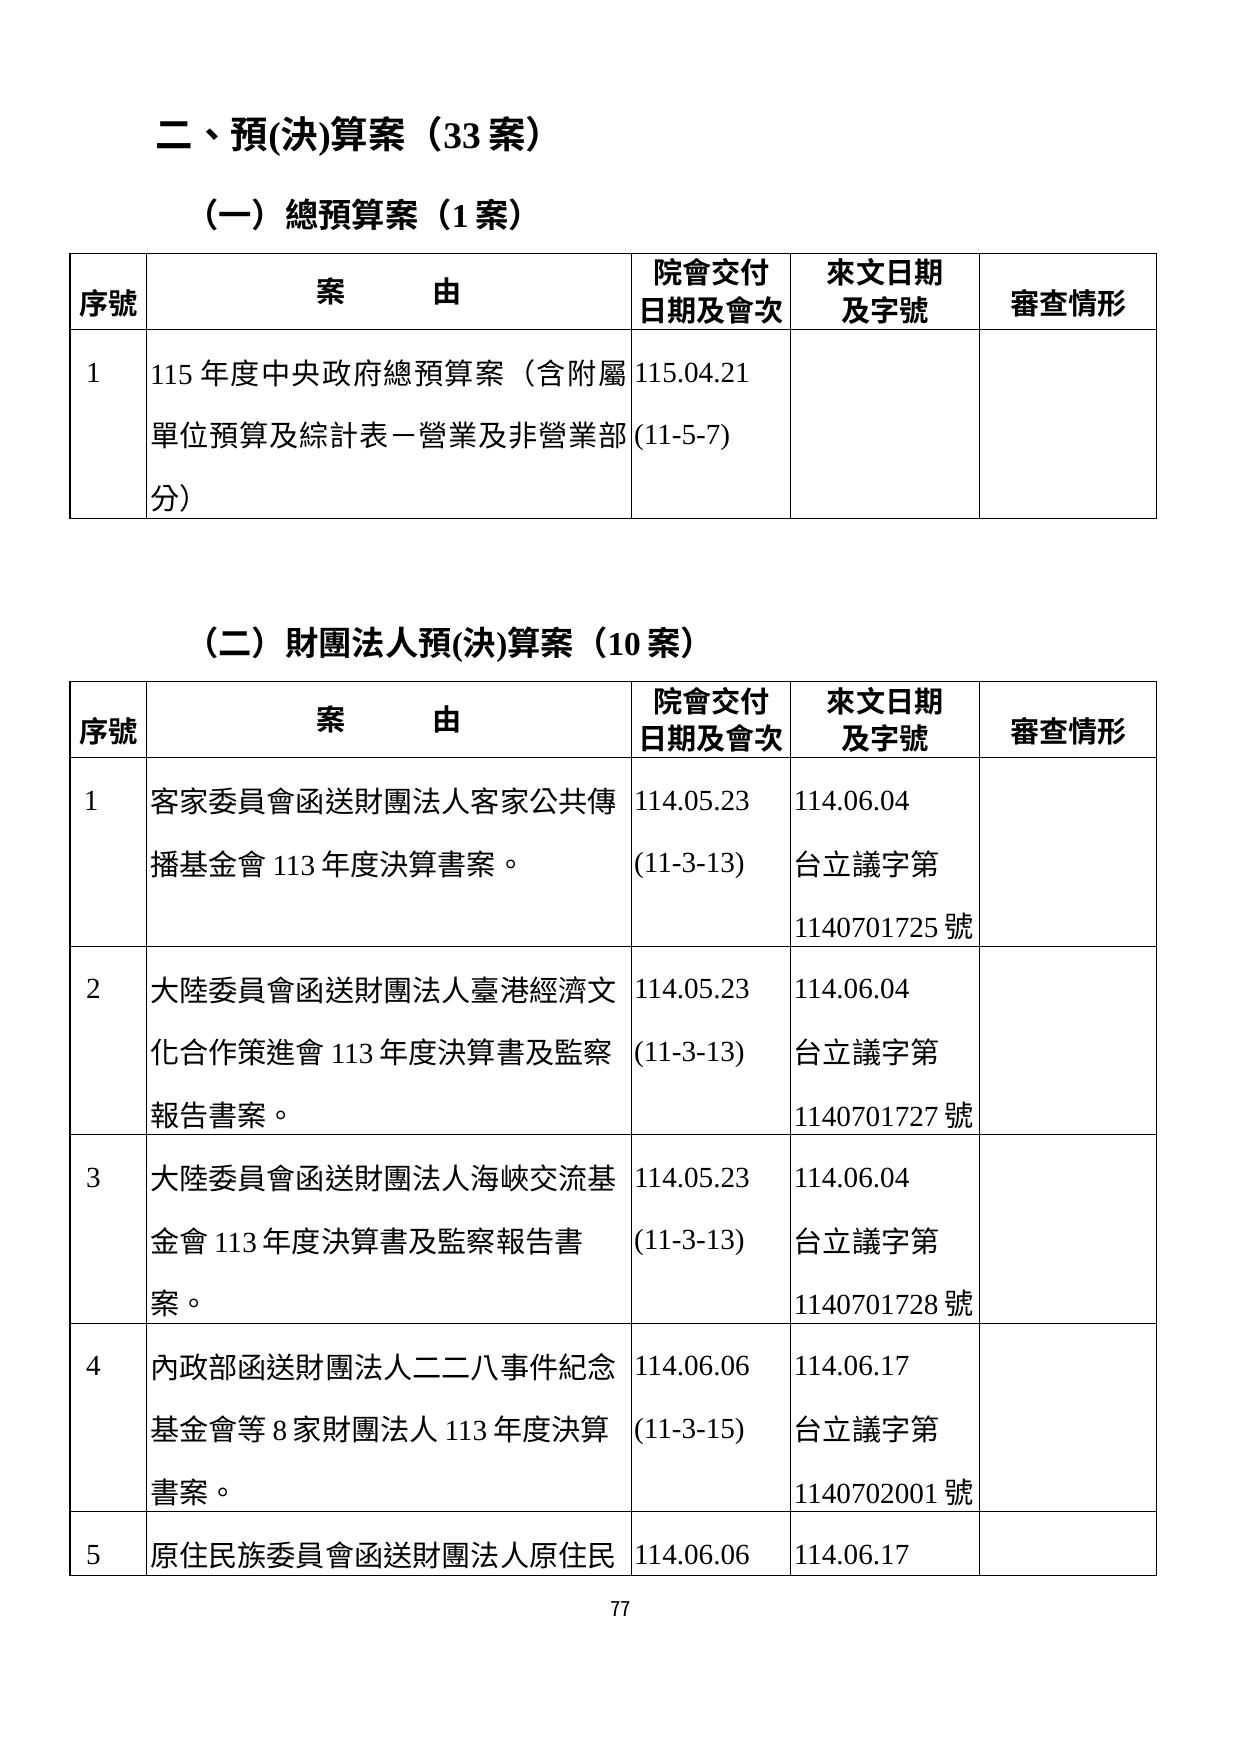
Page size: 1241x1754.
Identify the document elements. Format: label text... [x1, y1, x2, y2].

table_cell 114.05.23 (11-3-13) [632, 758, 790, 946]
table_cell [980, 1135, 1156, 1323]
table_cell [71, 1324, 146, 1511]
table_cell [71, 1135, 146, 1323]
table_header 來文日期 及字號 [791, 682, 979, 757]
table_cell 大陸委員會函送財團法人海峽交流基金會113年度決算書及監察報告書案。 [147, 1135, 631, 1323]
subtitle （一）總預算案（1案） [118, 172, 1122, 234]
table_cell [980, 330, 1156, 517]
table_cell 114.06.17 [791, 1512, 979, 1575]
table_cell 114.06.06 (11-3-15) [632, 1324, 790, 1511]
table_cell 115年度中央政府總預算案（含附屬單位預算及綜計表－營業及非營業部分） [147, 330, 631, 517]
table_cell 114.06.06 [632, 1512, 790, 1575]
table_cell 客家委員會函送財團法人客家公共傳播基金會113年度決算書案。 [147, 758, 631, 946]
table_cell [980, 1512, 1156, 1575]
table_cell [71, 1512, 146, 1575]
subtitle 二、預(決)算案（33案） [118, 90, 1122, 153]
table_cell 114.06.04 台立議字第1140701725號 [791, 758, 979, 946]
table_cell 115.04.21 (11-5-7) [632, 330, 790, 517]
table_cell 114.05.23 (11-3-13) [632, 1135, 790, 1323]
table_cell 114.06.17 台立議字第1140702001號 [791, 1324, 979, 1511]
table_header 序號 [71, 682, 146, 757]
table_cell 114.06.04 台立議字第1140701727號 [791, 947, 979, 1134]
table_header 案 由 [147, 254, 631, 329]
table_cell [71, 330, 146, 517]
table_header 院會交付 日期及會次 [632, 254, 790, 329]
table_header 院會交付 日期及會次 [632, 682, 790, 757]
subtitle （二）財團法人預(決)算案（10案） [118, 600, 1122, 662]
table_header 審查情形 [980, 682, 1156, 757]
table_cell [71, 947, 146, 1134]
table_cell [791, 330, 979, 517]
table_cell [980, 758, 1156, 946]
table_cell 內政部函送財團法人二二八事件紀念基金會等8家財團法人113年度決算書案。 [147, 1324, 631, 1511]
table_cell 原住民族委員會函送財團法人原住民 [147, 1512, 631, 1575]
table_cell [71, 758, 146, 946]
table_header 序號 [71, 254, 146, 329]
table_cell [980, 1324, 1156, 1511]
table_cell 大陸委員會函送財團法人臺港經濟文化合作策進會113年度決算書及監察報告書案。 [147, 947, 631, 1134]
table_cell 114.05.23 (11-3-13) [632, 947, 790, 1134]
table_header 審查情形 [980, 254, 1156, 329]
table_cell 114.06.04 台立議字第1140701728號 [791, 1135, 979, 1323]
table_cell [980, 947, 1156, 1134]
table_header 案 由 [147, 682, 631, 757]
table_header 來文日期 及字號 [791, 254, 979, 329]
